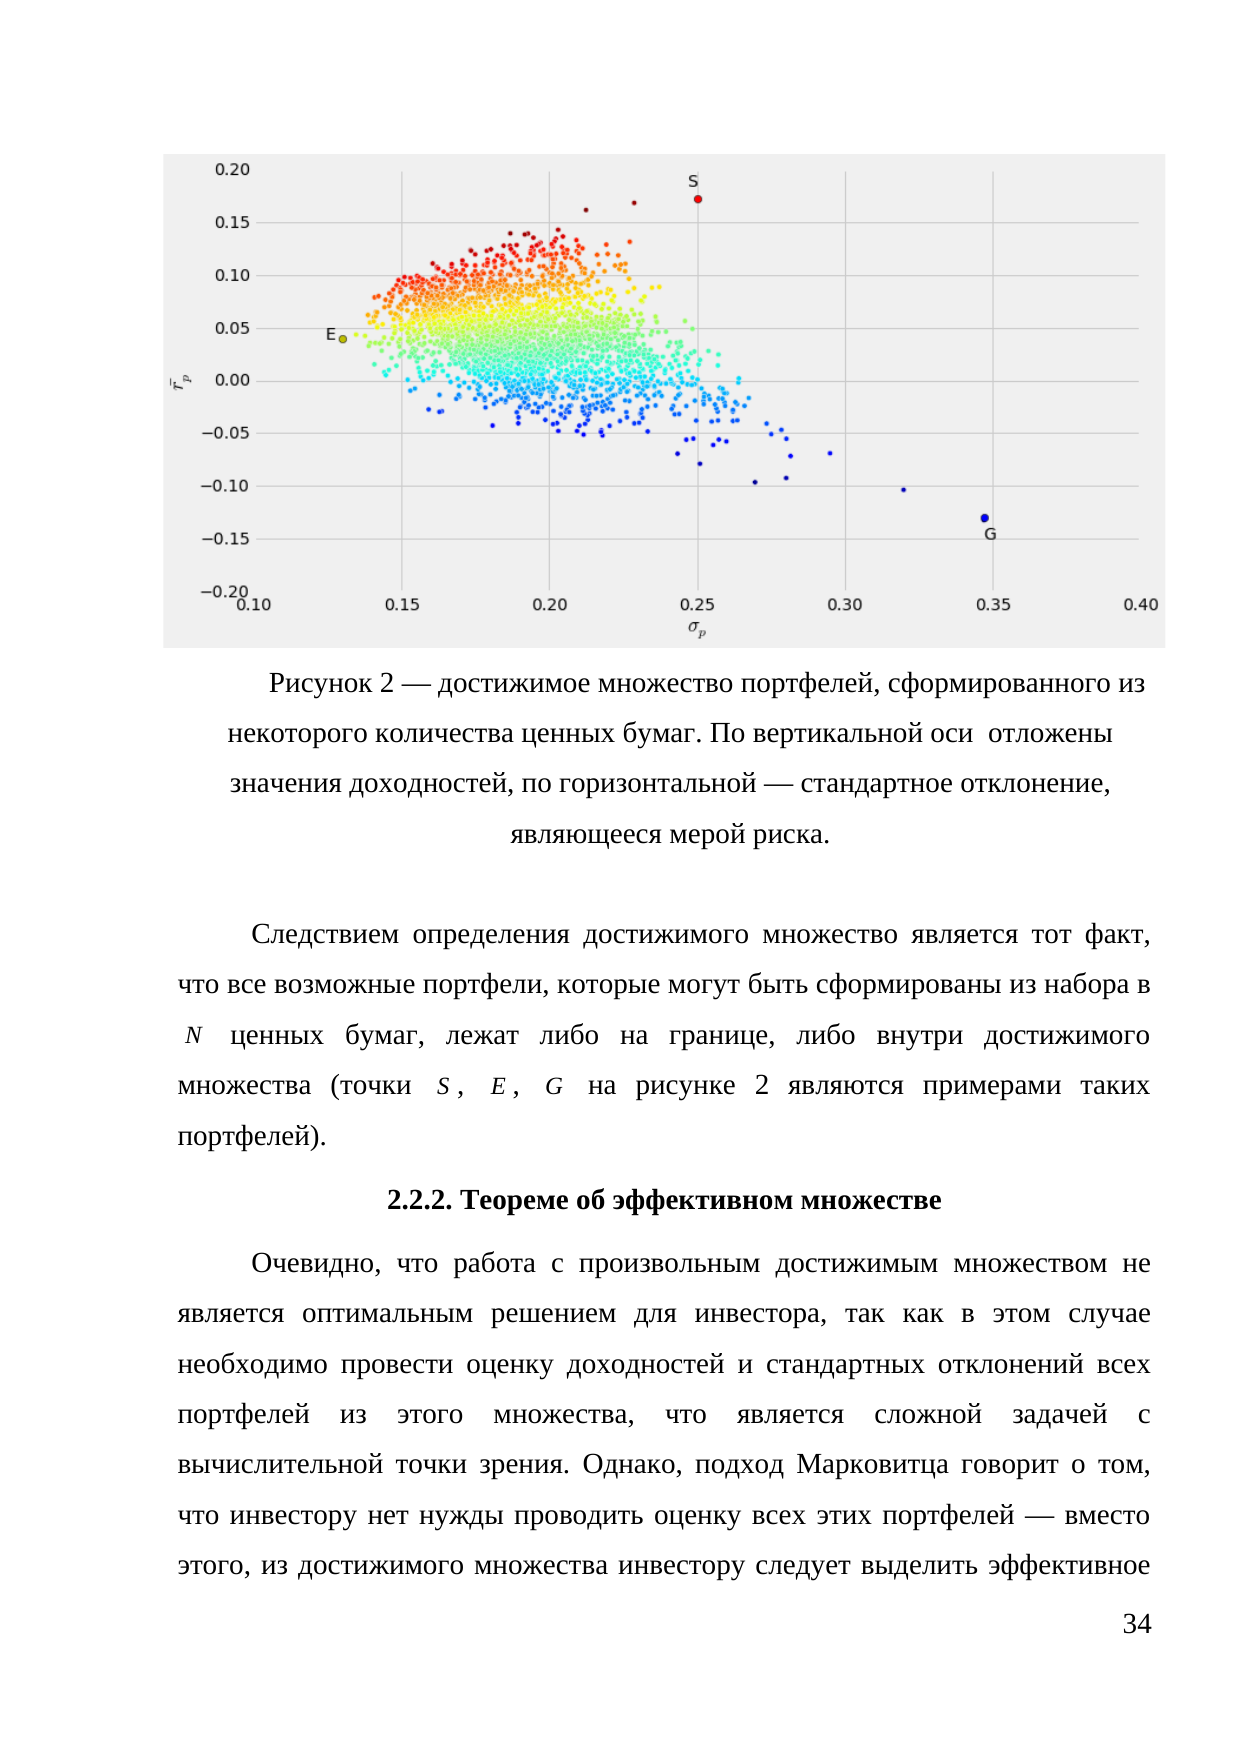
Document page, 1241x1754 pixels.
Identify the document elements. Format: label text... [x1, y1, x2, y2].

text Следствием определения достижимого множество является тот факт, что все возможные портфели, которые могут быть сформированы из набора в ценных бумаг, лежат либо на границе, либо внутри достижимого множества (точки , , на рисунке 2 являются примерами таких портфелей). [177, 916, 1152, 1151]
text Рисунок 2 — достижимое множество портфелей, сформированного из некоторого количества ценных бумаг. По вертикальной оси отложены значения доходностей, по горизонтальной — стандартное отклонение, являющееся мерой риска. [177, 648, 1163, 849]
picture [163, 154, 1166, 648]
subtitle 2.2.2. Теореме об эффективном множестве [177, 1182, 1152, 1216]
text Очевидно, что работа с произвольным достижимым множеством не является оптимальным решением для инвестора, так как в этом случае необходимо провести оценку доходностей и стандартных отклонений всех портфелей из этого множества, что является сложной задачей с вычислительной точки зрения. Однако, подход Марковитца говорит о том, что инвестору нет нужды проводить оценку всех этих портфелей — вместо этого, из достижимого множества инвестору следует выделить эффективное [177, 1245, 1152, 1581]
